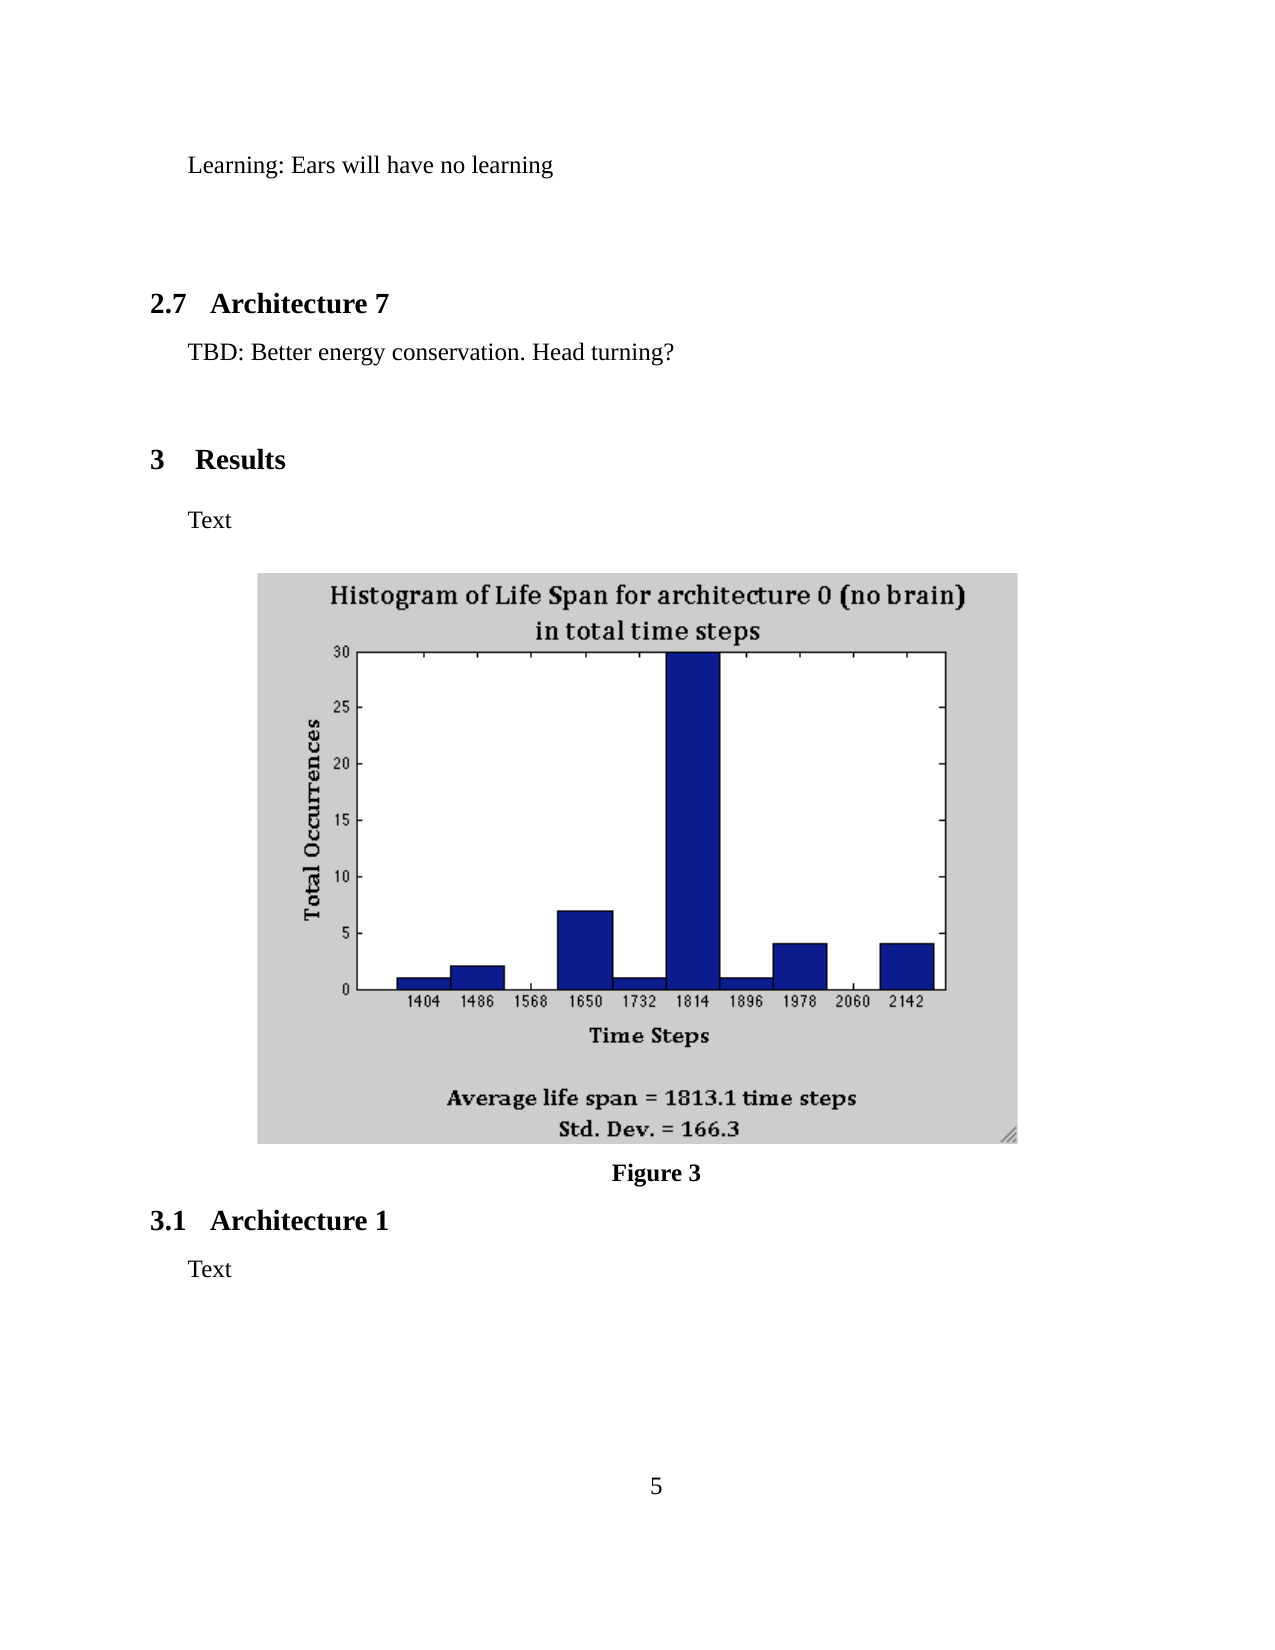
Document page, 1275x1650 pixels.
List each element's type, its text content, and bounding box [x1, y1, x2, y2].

subtitle Architecture 7 [150, 286, 1125, 320]
text Learning: Ears will have no learning [150, 150, 1125, 179]
text Figure 3 [257, 1144, 1018, 1187]
text TBD: Better energy conservation. Head turning? [150, 337, 1125, 365]
text Text [150, 505, 1125, 534]
subtitle Architecture 1 [150, 1107, 1125, 1237]
text Text [150, 1254, 1125, 1282]
picture [257, 573, 1018, 1144]
subtitle Results [150, 442, 1125, 476]
